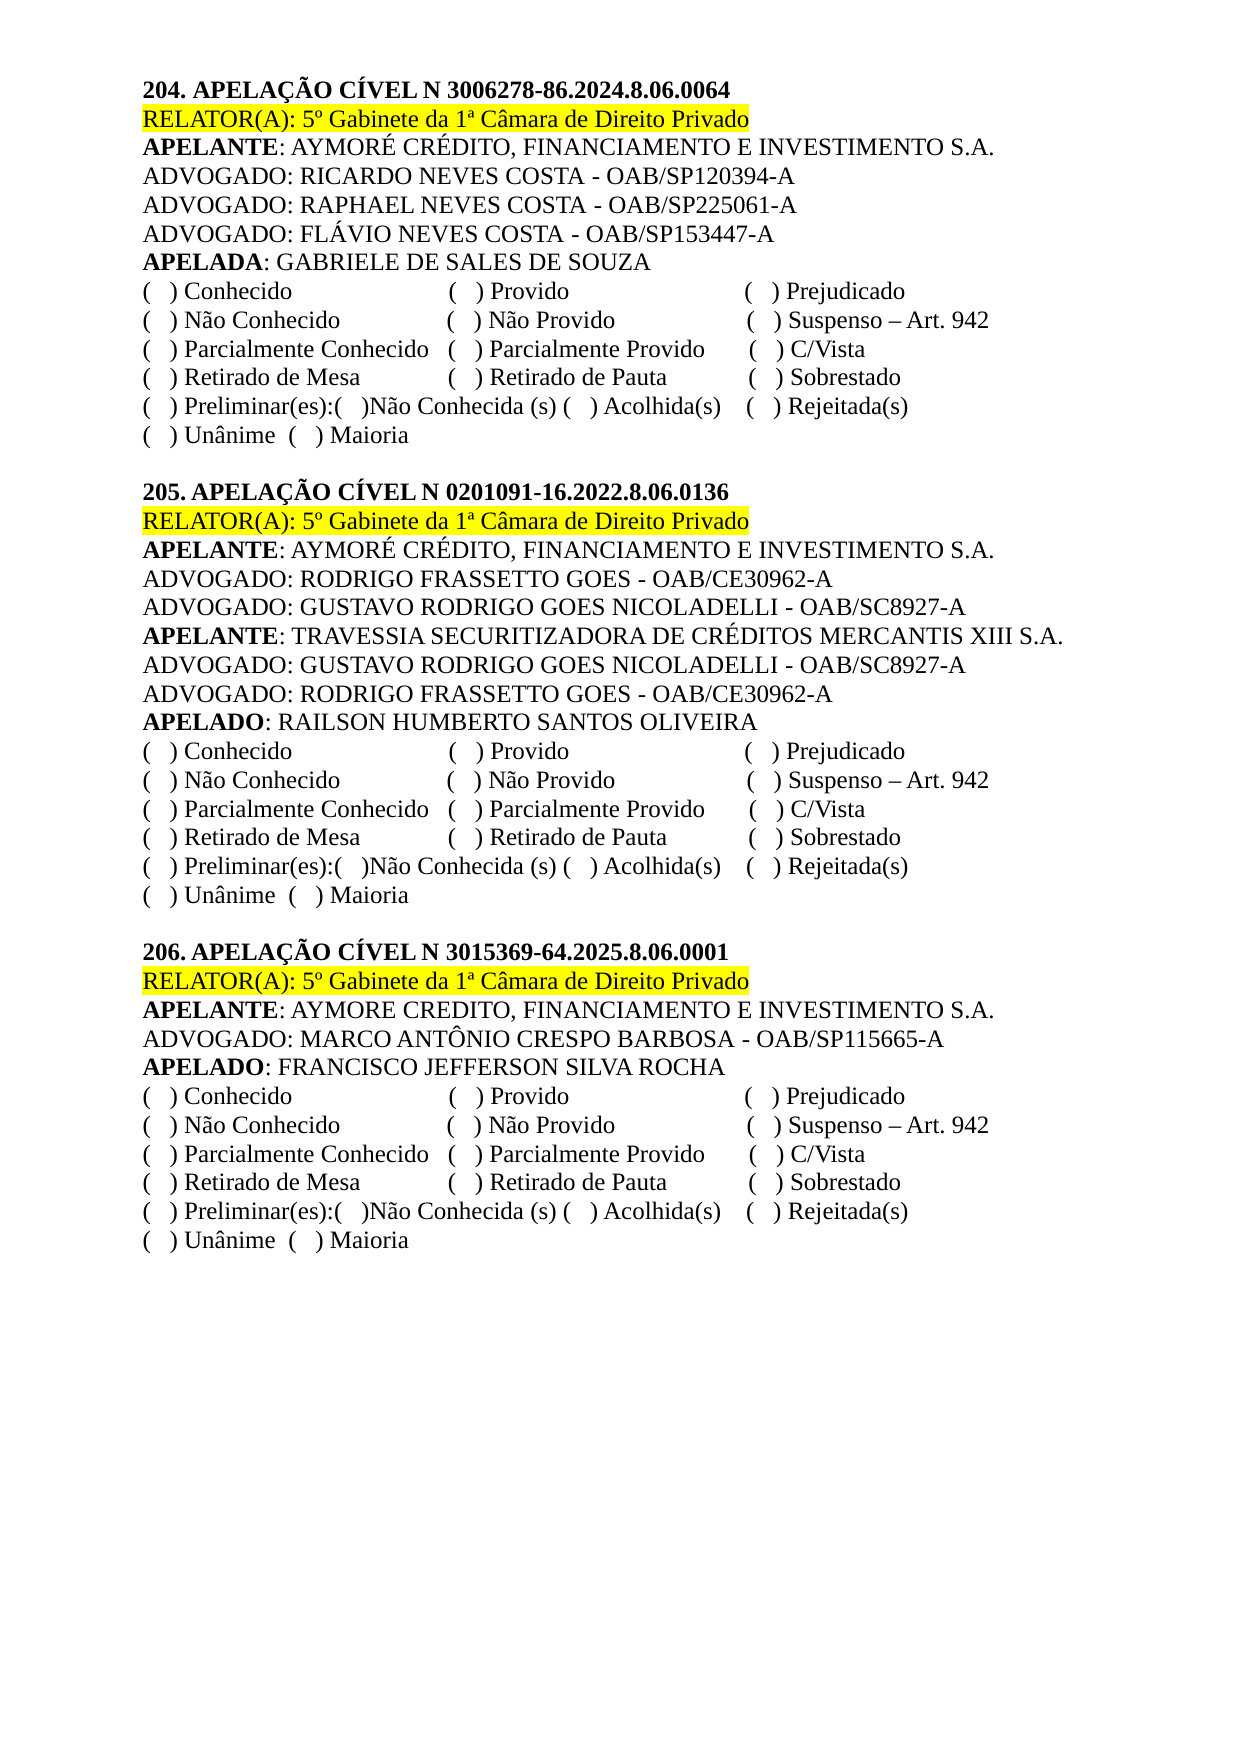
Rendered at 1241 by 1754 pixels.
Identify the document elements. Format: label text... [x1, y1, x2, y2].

text ( ) Conhecido ( ) Provido ( ) Prejudicado [142, 276, 1141, 305]
text ( ) Preliminar(es):( )Não Conhecida (s) ( ) Acolhida(s) ( ) Rejeitada(s) [142, 1196, 1158, 1225]
text ( ) Preliminar(es):( )Não Conhecida (s) ( ) Acolhida(s) ( ) Rejeitada(s) [142, 851, 1158, 880]
text 204. APELAÇÃO CÍVEL N 3006278-86.2024.8.06.0064 RELATOR(A): 5º Gabinete da 1ª Câmara de Direito Privado APELANTE: AYMORÉ CRÉDITO, FINANCIAMENTO E INVESTIMENTO S.A. ADVOGADO: RICARDO NEVES COSTA - OAB/SP120394-A ADVOGADO: RAPHAEL NEVES COSTA - OAB/SP225061-A ADVOGADO: FLÁVIO NEVES COSTA - OAB/SP153447-A APELADA: GABRIELE DE SALES DE SOUZA [142, 75, 1141, 276]
text ( ) Unânime ( ) Maioria 206. APELAÇÃO CÍVEL N 3015369-64.2025.8.06.0001 RELATOR(A): 5º Gabinete da 1ª Câmara de Direito Privado APELANTE: AYMORE CREDITO, FINANCIAMENTO E INVESTIMENTO S.A. ADVOGADO: MARCO ANTÔNIO CRESPO BARBOSA - OAB/SP115665-A APELADO: FRANCISCO JEFFERSON SILVA ROCHA [142, 880, 1141, 1081]
text ( ) Unânime ( ) Maioria [142, 1225, 1141, 1311]
text ( ) Parcialmente Conhecido ( ) Parcialmente Provido ( ) C/Vista [142, 334, 1158, 362]
text ( ) Unânime ( ) Maioria 205. APELAÇÃO CÍVEL N 0201091-16.2022.8.06.0136 RELATOR(A): 5º Gabinete da 1ª Câmara de Direito Privado APELANTE: AYMORÉ CRÉDITO, FINANCIAMENTO E INVESTIMENTO S.A. ADVOGADO: RODRIGO FRASSETTO GOES - OAB/CE30962-A ADVOGADO: GUSTAVO RODRIGO GOES NICOLADELLI - OAB/SC8927-A APELANTE: TRAVESSIA SECURITIZADORA DE CRÉDITOS MERCANTIS XIII S.A. ADVOGADO: GUSTAVO RODRIGO GOES NICOLADELLI - OAB/SC8927-A ADVOGADO: RODRIGO FRASSETTO GOES - OAB/CE30962-A APELADO: RAILSON HUMBERTO SANTOS OLIVEIRA [142, 420, 1141, 736]
text ( ) Parcialmente Conhecido ( ) Parcialmente Provido ( ) C/Vista [142, 794, 1158, 822]
text ( ) Conhecido ( ) Provido ( ) Prejudicado [142, 736, 1141, 765]
text ( ) Retirado de Mesa ( ) Retirado de Pauta ( ) Sobrestado [142, 362, 1158, 391]
text ( ) Parcialmente Conhecido ( ) Parcialmente Provido ( ) C/Vista [142, 1139, 1158, 1167]
text ( ) Retirado de Mesa ( ) Retirado de Pauta ( ) Sobrestado [142, 1167, 1158, 1196]
text ( ) Preliminar(es):( )Não Conhecida (s) ( ) Acolhida(s) ( ) Rejeitada(s) [142, 391, 1158, 420]
text ( ) Retirado de Mesa ( ) Retirado de Pauta ( ) Sobrestado [142, 822, 1158, 851]
text ( ) Não Conhecido ( ) Não Provido ( ) Suspenso – Art. 942 [142, 1110, 1158, 1139]
text ( ) Conhecido ( ) Provido ( ) Prejudicado [142, 1081, 1141, 1110]
text ( ) Não Conhecido ( ) Não Provido ( ) Suspenso – Art. 942 [142, 305, 1158, 334]
text ( ) Não Conhecido ( ) Não Provido ( ) Suspenso – Art. 942 [142, 765, 1158, 794]
